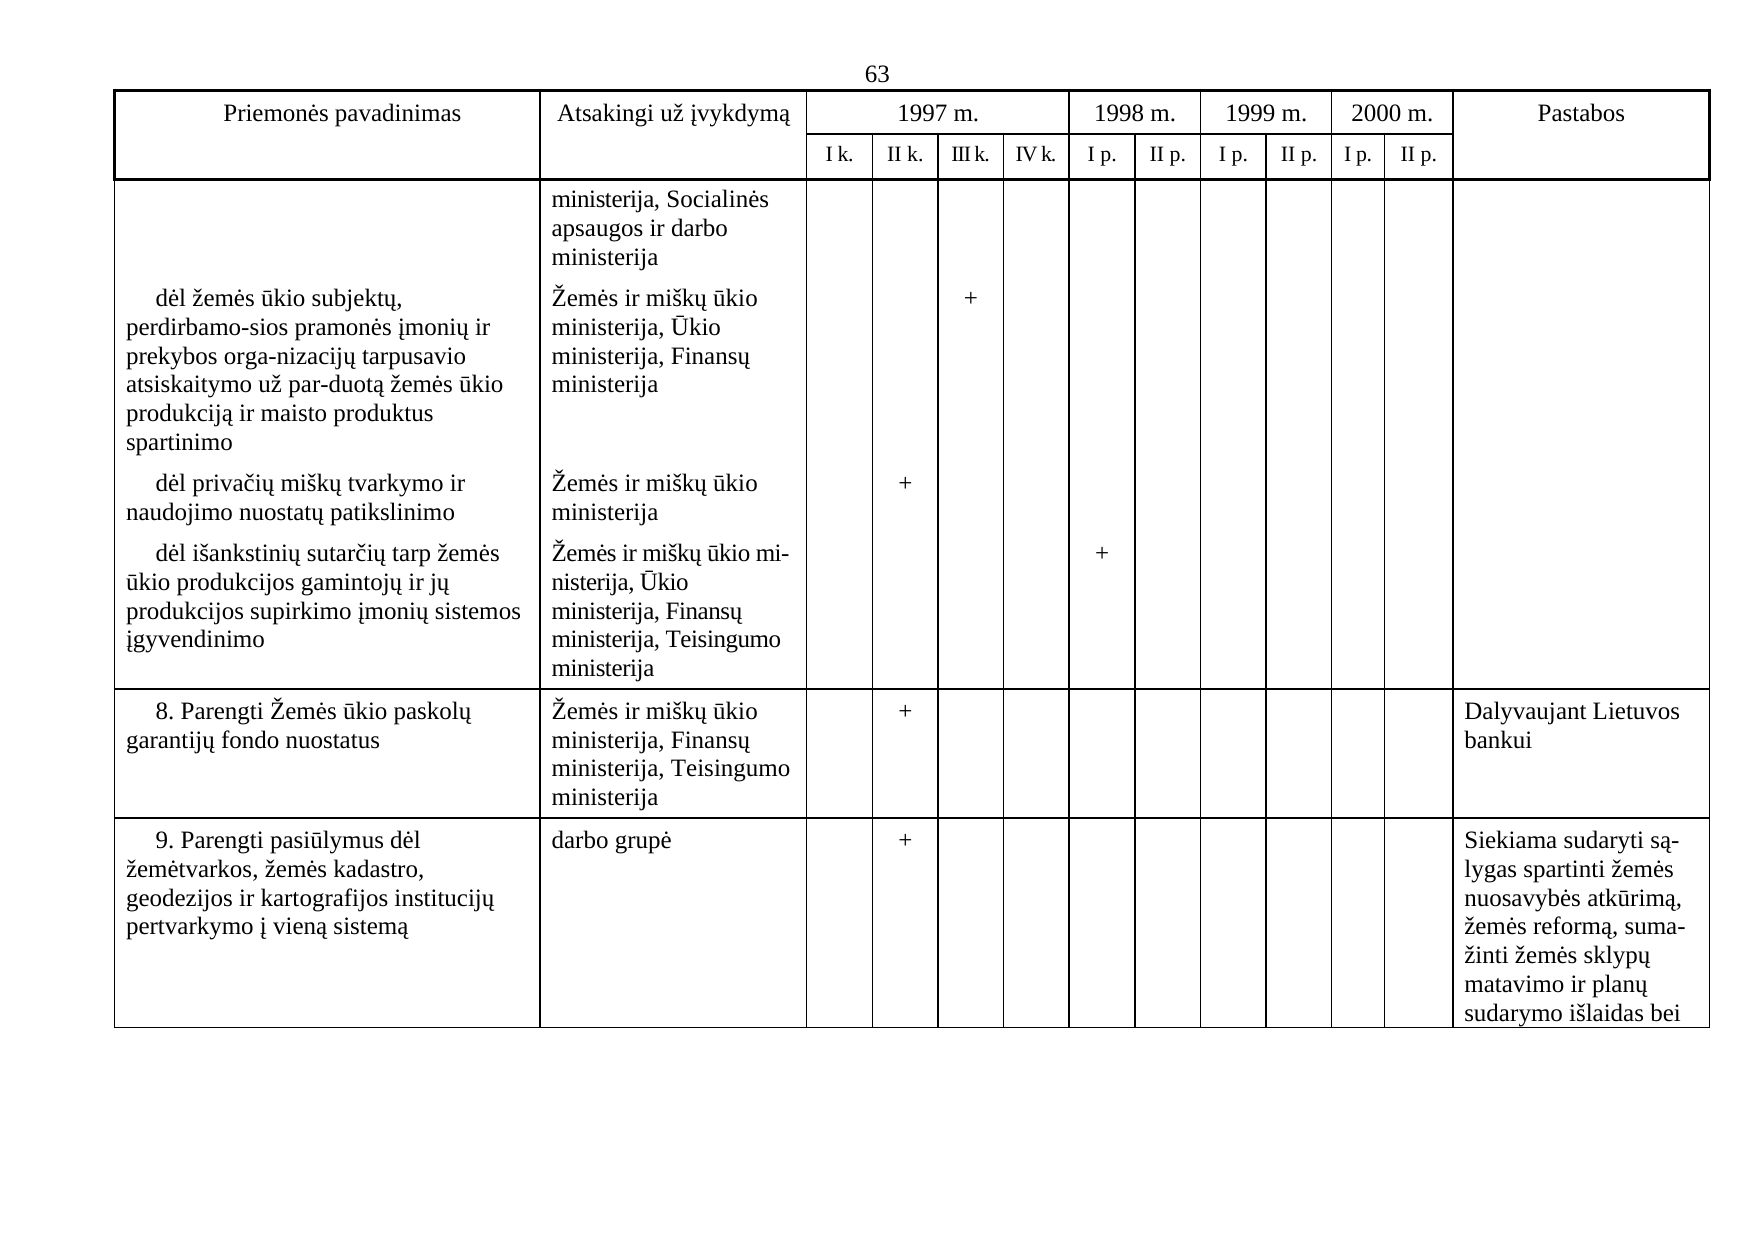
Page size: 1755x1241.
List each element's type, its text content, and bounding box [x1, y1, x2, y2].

table_cell [873, 181, 937, 277]
table_cell III k. [939, 135, 1003, 178]
table_cell [807, 819, 872, 1026]
table_cell Dalyvaujant Lietuvos bankui [1454, 690, 1709, 817]
table_cell 8. Parengti Žemės ūkio paskolų garantijų fondo nuostatus [115, 690, 539, 817]
table_cell [1004, 819, 1068, 1026]
table_cell II k. [873, 135, 937, 178]
table_cell dėl žemės ūkio subjektų, perdirbamo-sios pramonės įmonių ir prekybos orga-nizacijų tarpusavio atsiskaitymo už par-duotą žemės ūkio produkciją ir maisto produktus spartinimo [115, 277, 539, 462]
table_cell [116, 133, 539, 178]
table_cell [1332, 462, 1384, 532]
table_cell [939, 819, 1003, 1026]
table_header 2000 m. [1332, 92, 1452, 133]
table_cell dėl privačių miškų tvarkymo ir naudojimo nuostatų patikslinimo [115, 462, 539, 532]
table_cell [1267, 690, 1331, 817]
table_cell [807, 277, 872, 462]
table_cell I k. [807, 135, 872, 178]
table_cell + [873, 462, 937, 532]
table_cell [1004, 690, 1068, 817]
table_cell [1385, 462, 1452, 532]
table_header 1997 m. [807, 92, 1068, 133]
table_cell [541, 133, 806, 178]
table_cell [1385, 690, 1452, 817]
table_cell darbo grupė [541, 819, 806, 1026]
table_cell [115, 181, 539, 277]
table_cell [939, 532, 1003, 688]
table_cell + [873, 819, 937, 1026]
table_cell [807, 690, 872, 817]
table_header Atsakingi už įvykdymą [541, 92, 806, 133]
table_cell Siekiama sudaryti są-lygas spartinti žemės nuosavybės atkūrimą, žemės reformą, suma-žinti žemės sklypų matavimo ir planų sudarymo išlaidas bei [1454, 819, 1709, 1026]
table_cell [1332, 690, 1384, 817]
table_cell [873, 277, 937, 462]
table_cell [1201, 462, 1265, 532]
table_cell [1070, 819, 1134, 1026]
table_cell 9. Parengti pasiūlymus dėl žemėtvarkos, žemės kadastro, geodezijos ir kartografijos institucijų pertvarkymo į vieną sistemą [115, 819, 539, 1026]
table_cell [1136, 532, 1200, 688]
table_cell [939, 462, 1003, 532]
table_header 1999 m. [1201, 92, 1331, 133]
table_cell dėl išankstinių sutarčių tarp žemės ūkio produkcijos gamintojų ir jų produkcijos supirkimo įmonių sistemos įgyvendinimo [115, 532, 539, 688]
table_cell [1385, 181, 1452, 277]
table_cell [1332, 819, 1384, 1026]
table_cell [1385, 532, 1452, 688]
table_cell [807, 181, 872, 277]
table_header Pastabos [1454, 92, 1708, 133]
table_header Priemonės pavadinimas [116, 92, 539, 133]
table_cell [1201, 819, 1265, 1026]
table_cell [1454, 532, 1709, 688]
table_cell Žemės ir miškų ūkio ministerija, Finansų ministerija, Teisingumo ministerija [541, 690, 806, 817]
table_cell [1267, 277, 1331, 462]
table_cell [939, 181, 1003, 277]
table_cell II p. [1385, 135, 1452, 178]
table_cell I p. [1332, 135, 1384, 178]
table_cell [1004, 277, 1068, 462]
table_header 1998 m. [1070, 92, 1200, 133]
table_cell [1267, 462, 1331, 532]
table_cell [1136, 462, 1200, 532]
table_cell [1267, 819, 1331, 1026]
table_cell [873, 532, 937, 688]
table_cell + [939, 277, 1003, 462]
table_cell [1070, 690, 1134, 817]
table_cell [1454, 133, 1708, 178]
table_cell Žemės ir miškų ūkio ministerija, Ūkio ministerija, Finansų ministerija [541, 277, 806, 462]
table_cell ministerija, Socialinės apsaugos ir darbo ministerija [541, 181, 806, 277]
table_cell [807, 532, 872, 688]
table_cell [1267, 532, 1331, 688]
table_cell [807, 462, 872, 532]
table_cell [1004, 462, 1068, 532]
table_cell [1136, 690, 1200, 817]
table_cell [1454, 462, 1709, 532]
table_cell [1201, 532, 1265, 688]
table_cell [1070, 181, 1134, 277]
table_cell [1385, 277, 1452, 462]
table_cell I p. [1070, 135, 1134, 178]
table_cell [1332, 532, 1384, 688]
table_cell [1201, 277, 1265, 462]
table_cell Žemės ir miškų ūkio ministerija [541, 462, 806, 532]
table_cell [1070, 462, 1134, 532]
table_cell IV k. [1004, 135, 1068, 178]
table_cell [1136, 277, 1200, 462]
table_cell [1454, 277, 1709, 462]
table_cell II p. [1267, 135, 1331, 178]
table_cell + [873, 690, 937, 817]
table_cell I p. [1201, 135, 1265, 178]
table_cell II p. [1136, 135, 1200, 178]
table_cell [1385, 819, 1452, 1026]
table_cell Žemės ir miškų ūkio mi-nisterija, Ūkio ministerija, Finansų ministerija, Teisingumo ministerija [541, 532, 806, 688]
table_cell [1136, 181, 1200, 277]
table_cell [1004, 181, 1068, 277]
table_cell [939, 690, 1003, 817]
table_cell [1332, 277, 1384, 462]
table_cell [1004, 532, 1068, 688]
table_cell [1454, 181, 1709, 277]
table_cell [1136, 819, 1200, 1026]
table_cell [1201, 181, 1265, 277]
table_cell [1267, 181, 1331, 277]
table_cell [1070, 277, 1134, 462]
table_cell [1332, 181, 1384, 277]
table_cell [1201, 690, 1265, 817]
table_cell + [1070, 532, 1134, 688]
